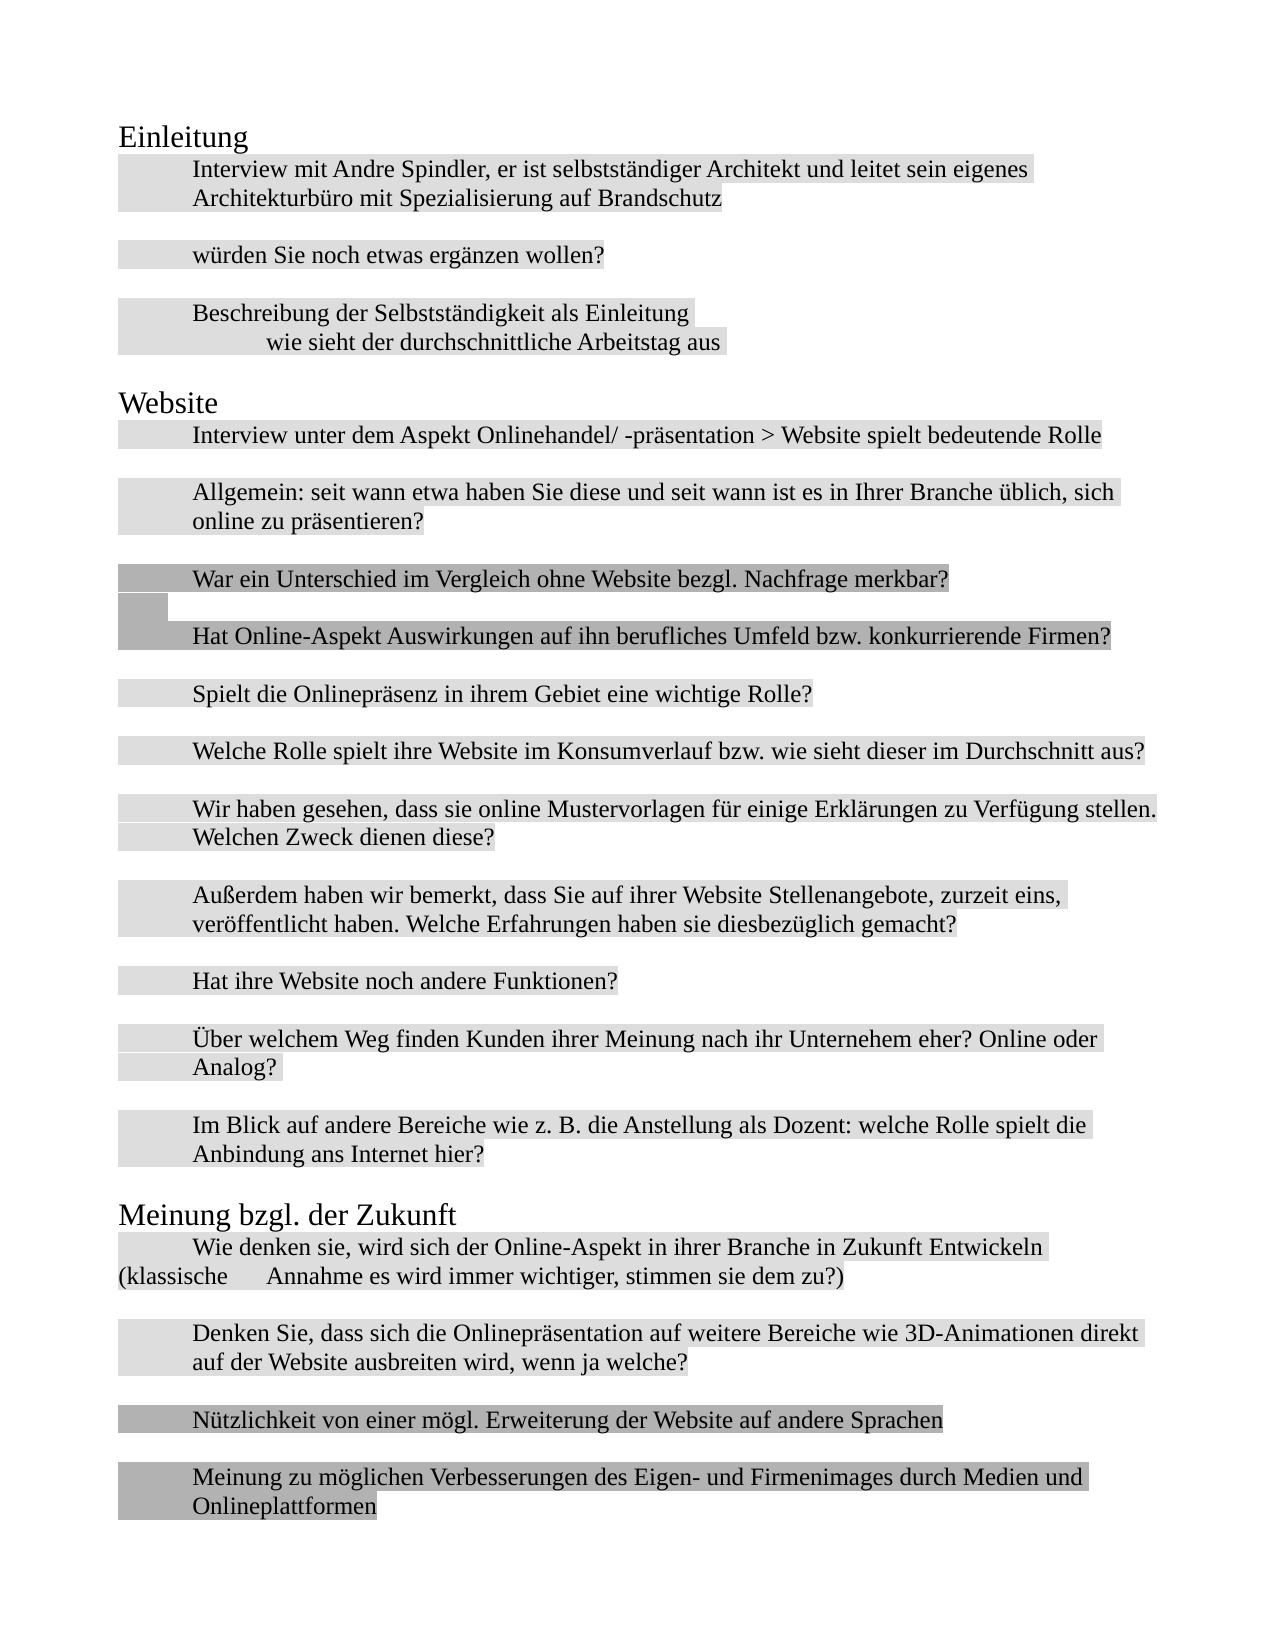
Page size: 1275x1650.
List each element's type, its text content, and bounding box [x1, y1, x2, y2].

text Im Blick auf andere Bereiche wie z. B. die Anstellung als Dozent: welche Rolle spielt die Anbindung ans Internet hier? [118, 1110, 1157, 1167]
text Über welchem Weg finden Kunden ihrer Meinung nach ihr Unternehem eher? Online oder Analog? [118, 1024, 1157, 1081]
text würden Sie noch etwas ergänzen wollen? [118, 240, 1157, 269]
text Hat ihre Website noch andere Funktionen? [118, 966, 1157, 995]
text Interview unter dem Aspekt Onlinehandel/ -präsentation > Website spielt bedeutende Rolle [118, 420, 1157, 449]
text Denken Sie, dass sich die Onlinepräsentation auf weitere Bereiche wie 3D-Animationen direkt auf der Website ausbreiten wird, wenn ja welche? [118, 1318, 1157, 1376]
text Außerdem haben wir bemerkt, dass Sie auf ihrer Website Stellenangebote, zurzeit eins, veröffentlicht haben. Welche Erfahrungen haben sie diesbezüglich gemacht? [118, 880, 1157, 937]
text Welche Rolle spielt ihre Website im Konsumverlauf bzw. wie sieht dieser im Durchschnitt aus? [118, 736, 1157, 765]
text Wie denken sie, wird sich der Online-Aspekt in ihrer Branche in Zukunft Entwickeln (klassische Annahme es wird immer wichtiger, stimmen sie dem zu?) [118, 1232, 1157, 1290]
text Meinung bzgl. der Zukunft [118, 1196, 1157, 1232]
text Meinung zu möglichen Verbesserungen des Eigen- und Firmenimages durch Medien und Onlineplattformen [118, 1462, 1157, 1520]
text Einleitung [118, 118, 1157, 154]
text Hat Online-Aspekt Auswirkungen auf ihn berufliches Umfeld bzw. konkurrierende Firmen? [118, 621, 1157, 650]
text wie sieht der durchschnittliche Arbeitstag aus [118, 327, 1157, 355]
text Allgemein: seit wann etwa haben Sie diese und seit wann ist es in Ihrer Branche üblich, sich online zu präsentieren? [118, 477, 1157, 535]
text Website [118, 384, 1157, 420]
text Beschreibung der Selbstständigkeit als Einleitung [118, 298, 1157, 327]
text War ein Unterschied im Vergleich ohne Website bezgl. Nachfrage merkbar? [118, 564, 1157, 592]
text Interview mit Andre Spindler, er ist selbstständiger Architekt und leitet sein eigenes Architekturbüro mit Spezialisierung auf Brandschutz [118, 154, 1157, 212]
text Wir haben gesehen, dass sie online Mustervorlagen für einige Erklärungen zu Verfügung stellen. Welchen Zweck dienen diese? [118, 794, 1157, 851]
text Nützlichkeit von einer mögl. Erweiterung der Website auf andere Sprachen [118, 1405, 1157, 1433]
text Spielt die Onlinepräsenz in ihrem Gebiet eine wichtige Rolle? [118, 679, 1157, 707]
